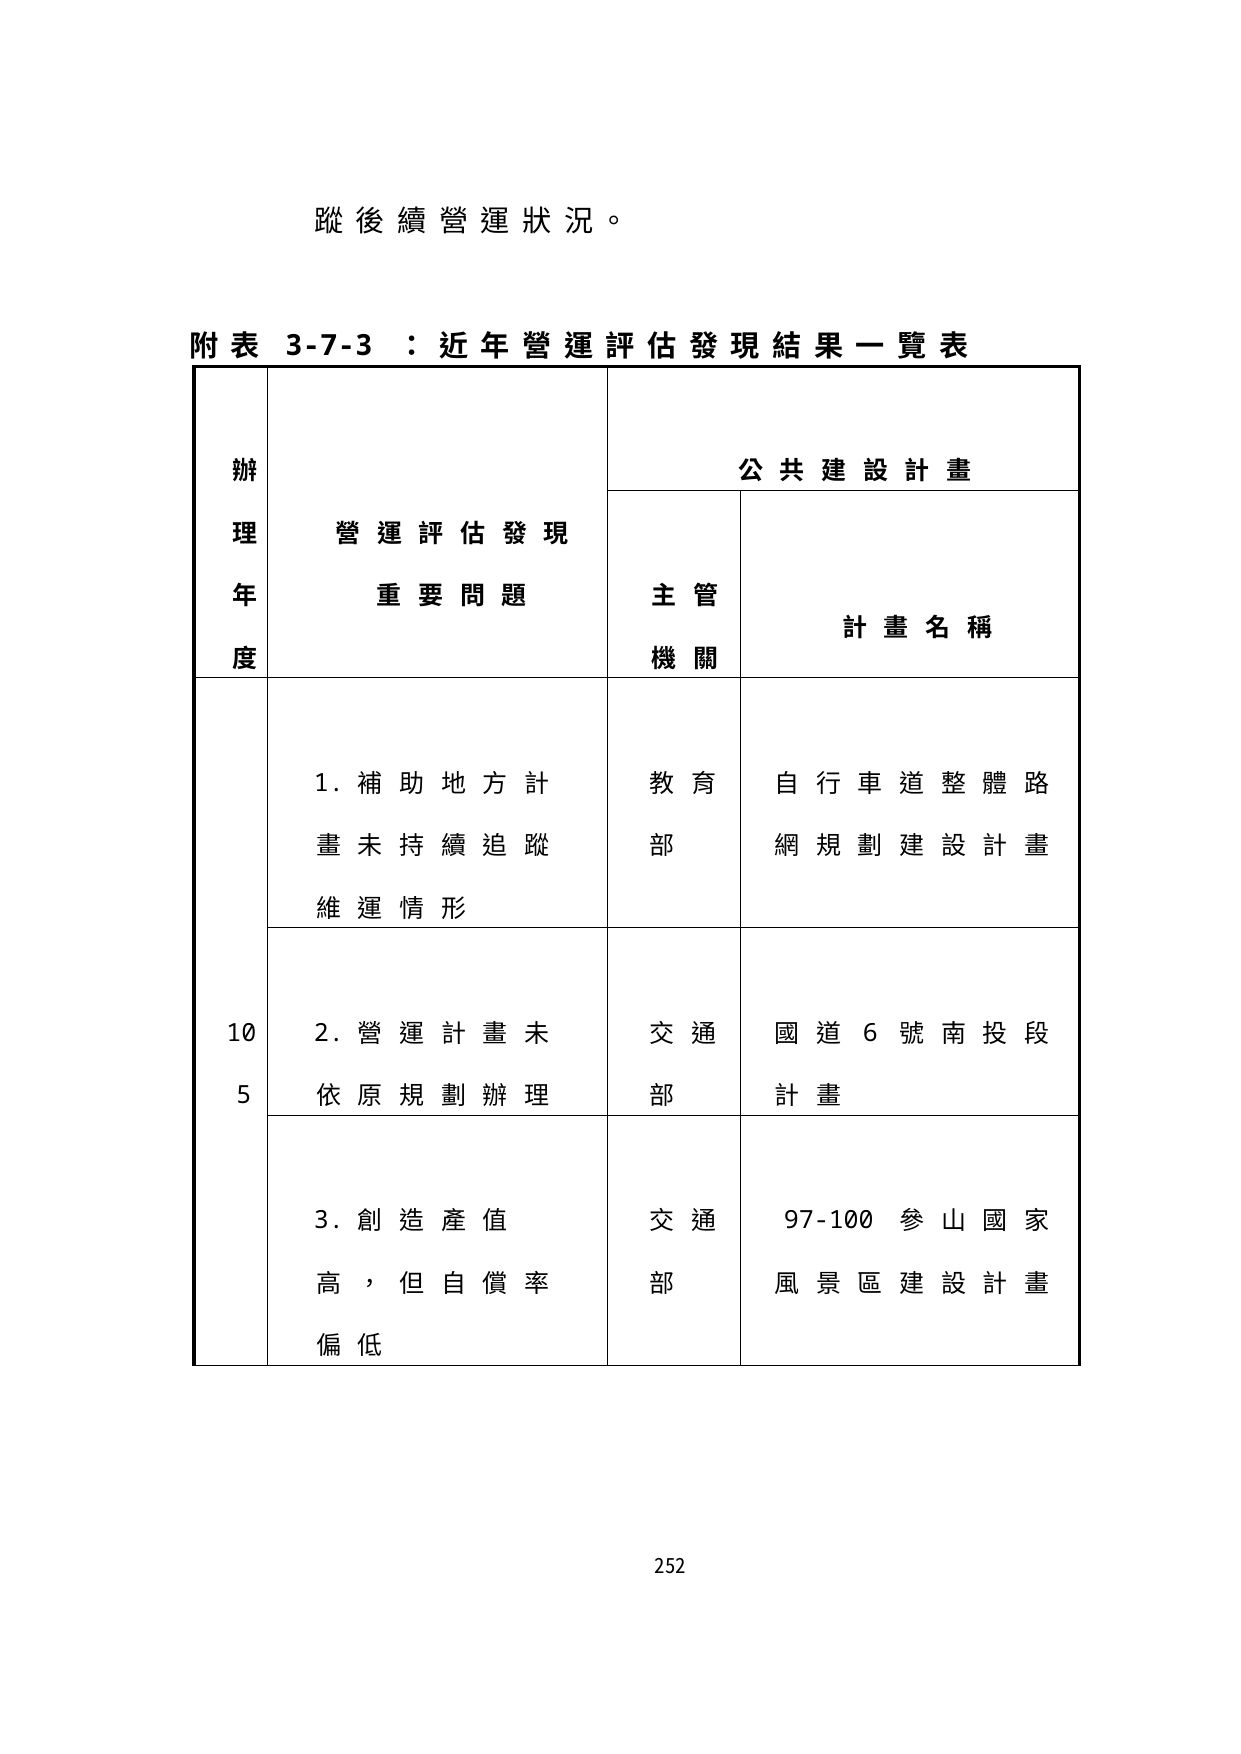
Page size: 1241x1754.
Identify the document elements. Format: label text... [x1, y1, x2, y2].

table_header 辦理 年度 [196, 368, 267, 677]
table_cell 主管機關 [608, 491, 740, 677]
text 附表3-7-3：近年營運評估發現結果一覽表 [183, 302, 1058, 365]
table_cell 2.營運計畫未依原規劃辦理 [268, 928, 607, 1115]
table_header 營運評估發現重要問題 [268, 368, 607, 677]
table_cell 計畫名稱 [741, 491, 1078, 677]
table_cell 105 [196, 678, 267, 1365]
table_cell 自行車道整體路網規劃建設計畫 [741, 678, 1078, 927]
table_cell 交通部 [608, 1116, 740, 1365]
table_cell 97-100參山國家風景區建設計畫 [741, 1116, 1078, 1365]
table_cell 交通部 [608, 928, 740, 1115]
table_header 公共建設計畫 [608, 368, 1078, 490]
text 蹤後續營運狀況。 [271, 177, 1058, 240]
table_cell 教育部 [608, 678, 740, 927]
table_cell 3.創造產值高，但自償率偏低 [268, 1116, 607, 1365]
table_cell 1.補助地方計畫未持續追蹤維運情形 [268, 678, 607, 927]
table_cell 國道6號南投段計畫 [741, 928, 1078, 1115]
